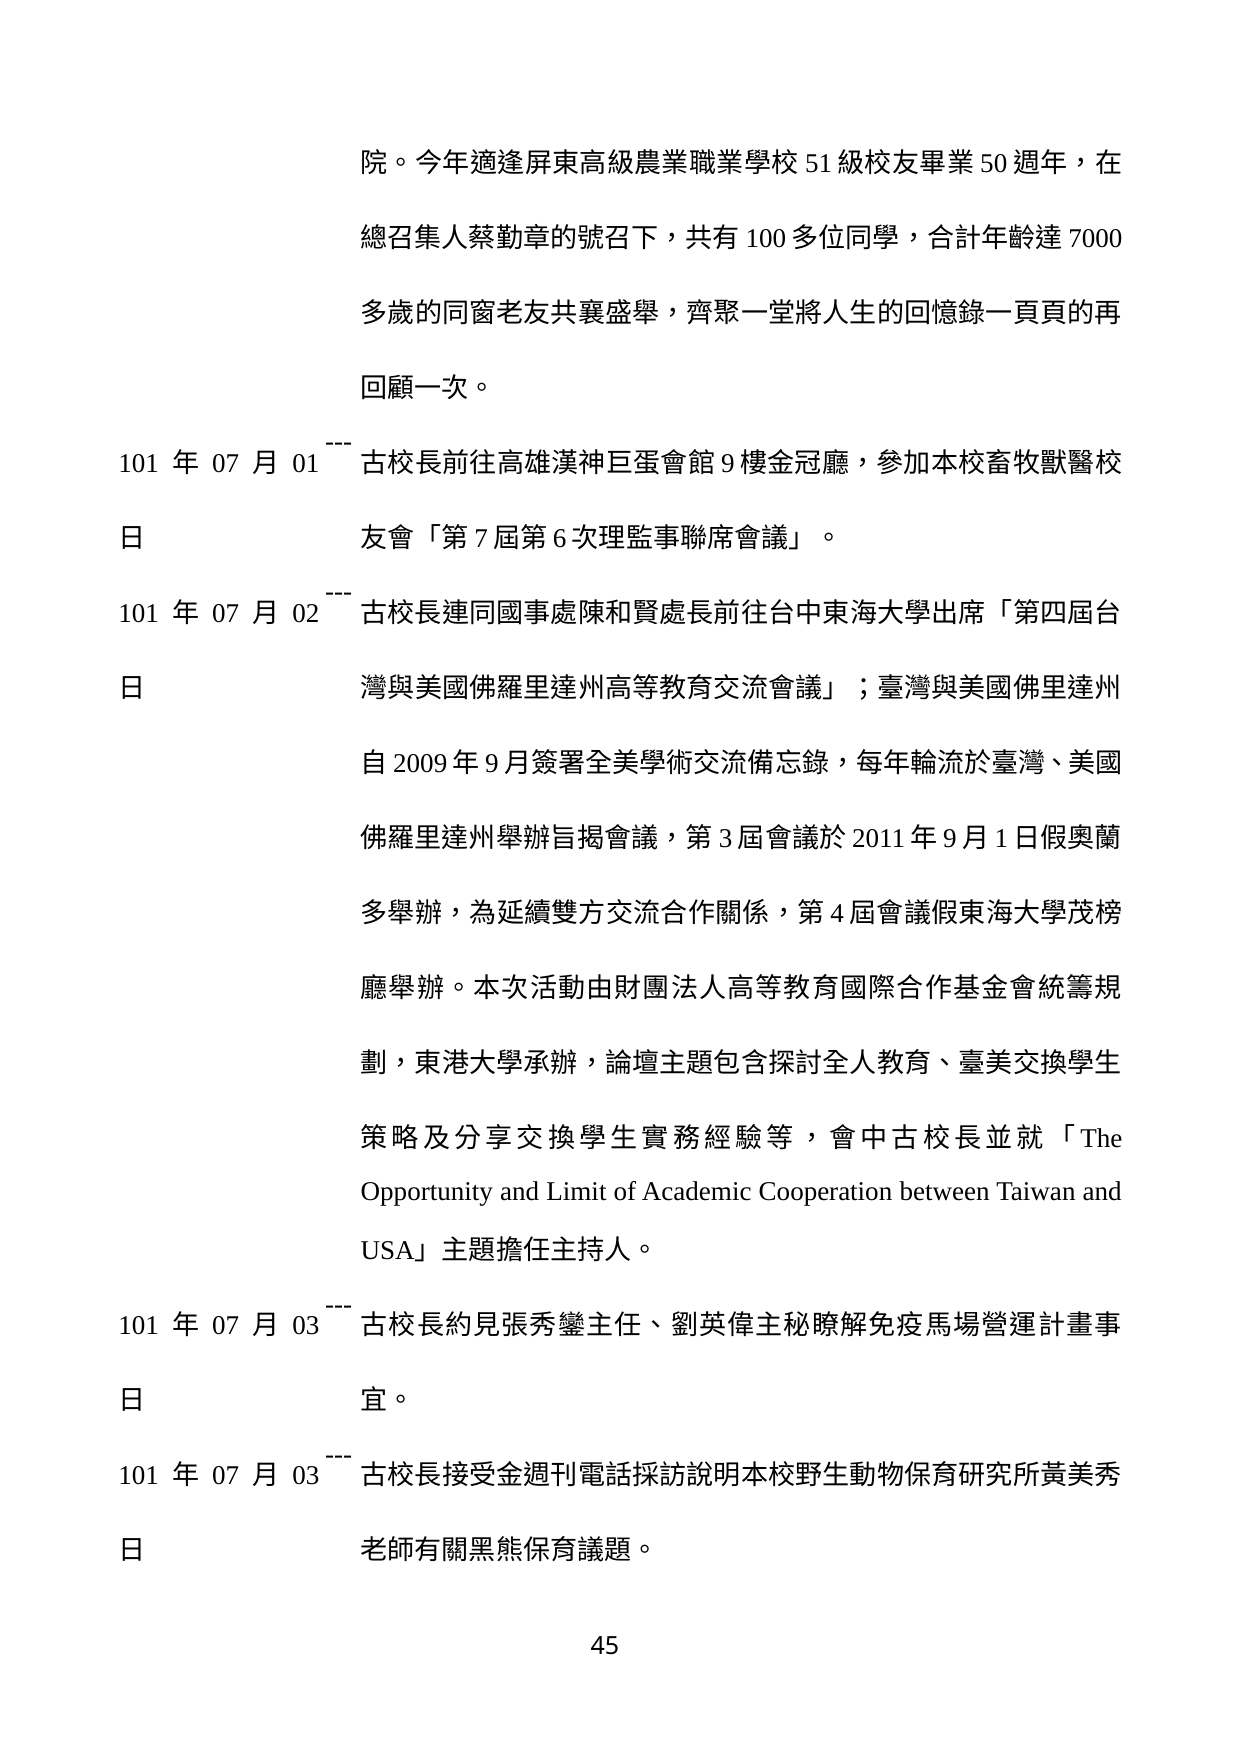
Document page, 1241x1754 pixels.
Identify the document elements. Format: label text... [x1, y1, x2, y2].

table_cell --- [322, 123, 357, 423]
table_cell --- [322, 1285, 357, 1435]
table_cell [115, 123, 322, 423]
table_cell 古校長約見張秀鑾主任、劉英偉主秘瞭解免疫馬場營運計畫事宜。 [358, 1285, 1125, 1435]
table_cell 101年07月03日 [115, 1435, 322, 1585]
table_cell --- [322, 573, 357, 1285]
table_cell 古校長連同國事處陳和賢處長前往台中東海大學出席「第四屆台灣與美國佛羅里達州高等教育交流會議」；臺灣與美國佛里達州自2009年9月簽署全美學術交流備忘錄，每年輪流於臺灣、美國佛羅里達州舉辦旨揭會議，第3屆會議於2011年9月1日假奧蘭多舉辦，為延續雙方交流合作關係，第4屆會議假東海大學茂榜廳舉辦。本次活動由財團法人高等教育國際合作基金會統籌規劃，東港大學承辦，論壇主題包含探討全人教育、臺美交換學生策略及分享交換學生實務經驗等，會中古校長並就「The Opportunity and Limit of Academic Cooperation between Taiwan and USA」主題擔任主持人。 [358, 573, 1125, 1285]
table_cell 101年07月01日 [115, 423, 322, 573]
table_cell --- [322, 423, 357, 573]
table_cell 古校長前往高雄漢神巨蛋會館9樓金冠廳，參加本校畜牧獸醫校友會「第7屆第6次理監事聯席會議」。 [358, 423, 1125, 573]
table_cell 101年07月03日 [115, 1285, 322, 1435]
table_cell 101年07月02日 [115, 573, 322, 1285]
table_cell 古校長接受金週刊電話採訪說明本校野生動物保育研究所黃美秀老師有關黑熊保育議題。 [358, 1435, 1125, 1585]
table_cell --- [322, 1435, 357, 1585]
table_cell 院。今年適逢屏東高級農業職業學校51級校友畢業50週年，在總召集人蔡勤章的號召下，共有100多位同學，合計年齡達7000多歲的同窗老友共襄盛舉，齊聚一堂將人生的回憶錄一頁頁的再回顧一次。 [358, 123, 1125, 423]
